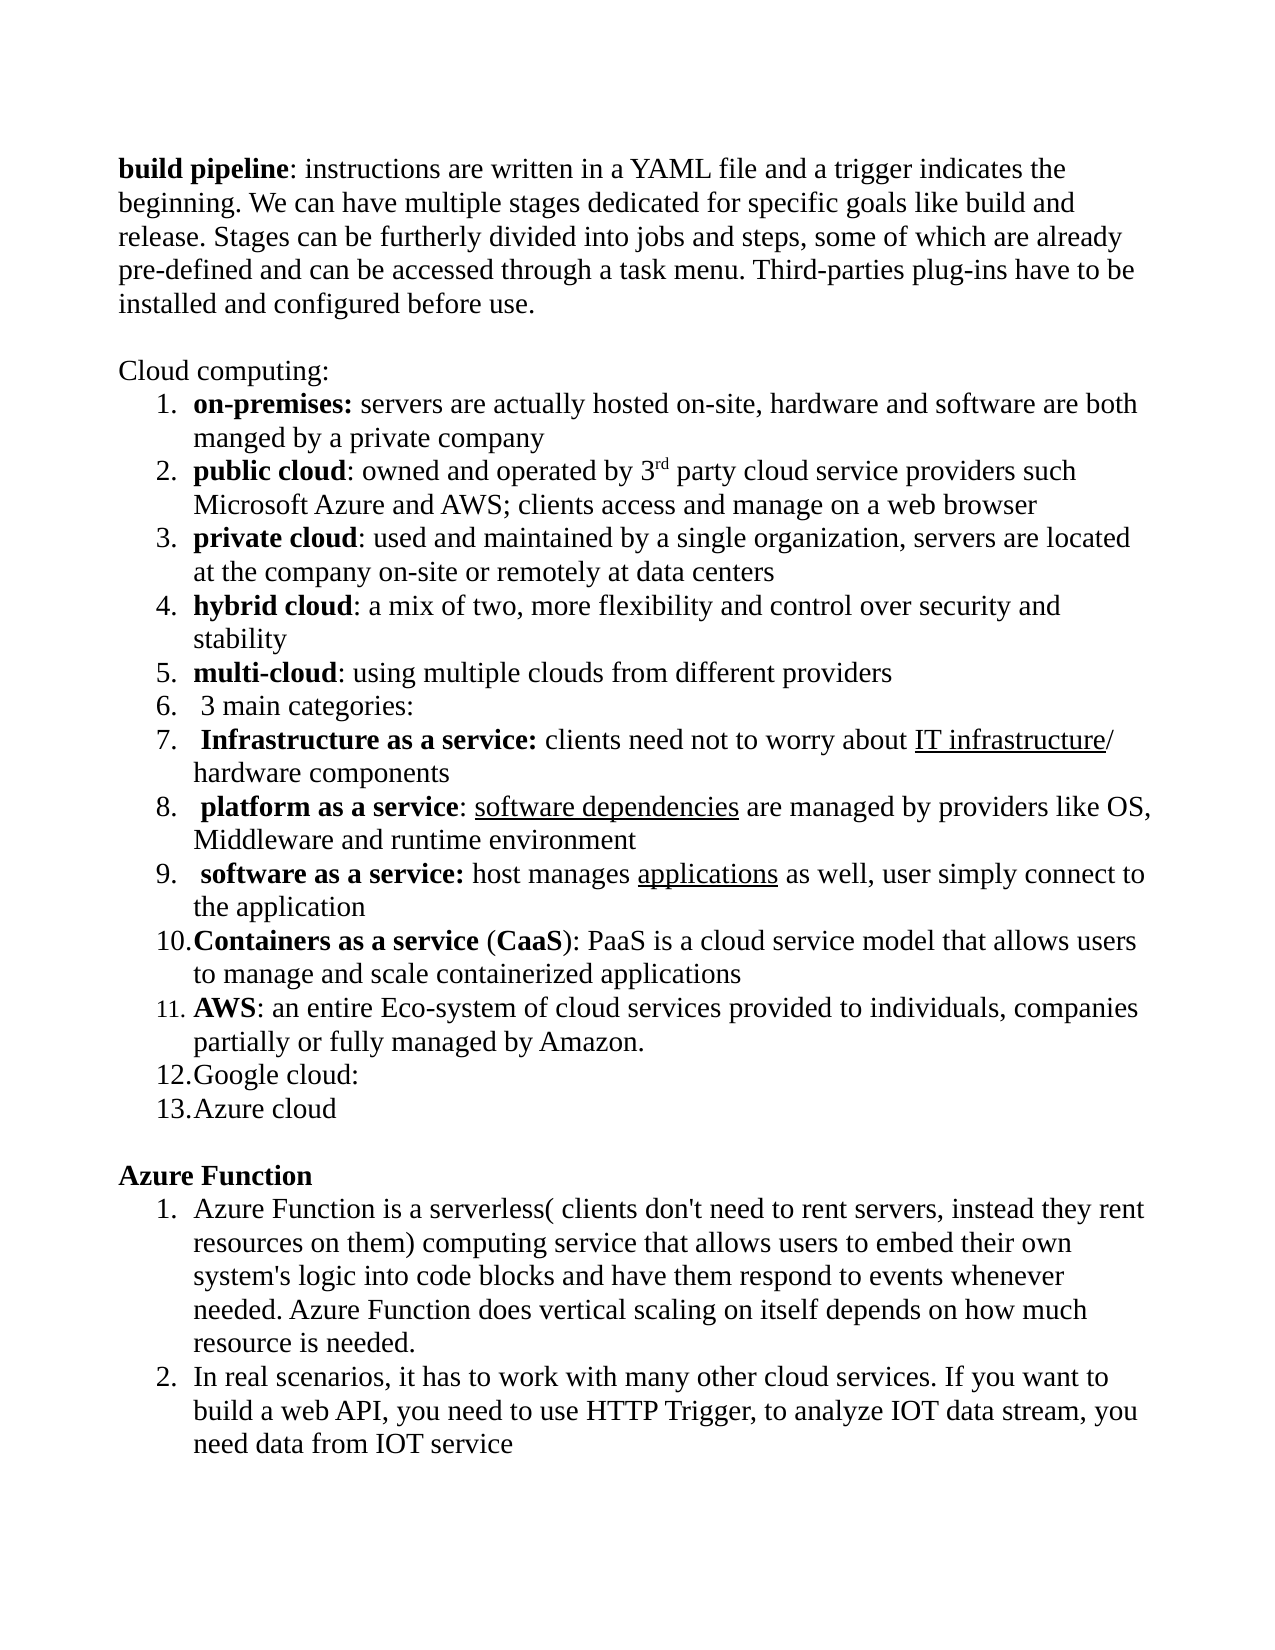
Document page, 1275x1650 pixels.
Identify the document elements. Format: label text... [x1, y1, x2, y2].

list Infrastructure as a service: clients need not to worry about IT infrastructure/ hardware components [156, 722, 1157, 789]
list on-premises: servers are actually hosted on-site, hardware and software are both manged by a private company [156, 386, 1157, 453]
text build pipeline: instructions are written in a YAML file and a trigger indicates the beginning. We can have multiple stages dedicated for specific goals like build and release. Stages can be furtherly divided into jobs and steps, some of which are already pre-defined and can be accessed through a task menu. Third-parties plug-ins have to be installed and configured before use. [118, 152, 1157, 319]
list public cloud: owned and operated by 3rd party cloud service providers such Microsoft Azure and AWS; clients access and manage on a web browser [156, 453, 1157, 521]
list Azure cloud [156, 1091, 1157, 1124]
list platform as a service: software dependencies are managed by providers like OS, Middleware and runtime environment [156, 789, 1157, 856]
list Google cloud: [156, 1057, 1157, 1091]
list Containers as a service (CaaS): PaaS is a cloud service model that allows users to manage and scale containerized applications [156, 923, 1157, 990]
list AWS: an entire Eco-system of cloud services provided to individuals, companies partially or fully managed by Amazon. [156, 990, 1157, 1057]
list hybrid cloud: a mix of two, more flexibility and control over security and stability [156, 588, 1157, 655]
list In real scenarios, it has to work with many other cloud services. If you want to build a web API, you need to use HTTP Trigger, to analyze IOT data stream, you need data from IOT service [156, 1359, 1157, 1460]
list multi-cloud: using multiple clouds from different providers [156, 655, 1157, 688]
list Azure Function is a serverless( clients don't need to rent servers, instead they rent resources on them) computing service that allows users to embed their own system's logic into code blocks and have them respond to events whenever needed. Azure Function does vertical scaling on itself depends on how much resource is needed. [156, 1191, 1157, 1359]
list 3 main categories: [156, 688, 1157, 722]
text Cloud computing: [118, 353, 1157, 386]
list private cloud: used and maintained by a single organization, servers are located at the company on-site or remotely at data centers [156, 521, 1157, 588]
list software as a service: host manages applications as well, user simply connect to the application [156, 856, 1157, 923]
text Azure Function [118, 1158, 1157, 1191]
